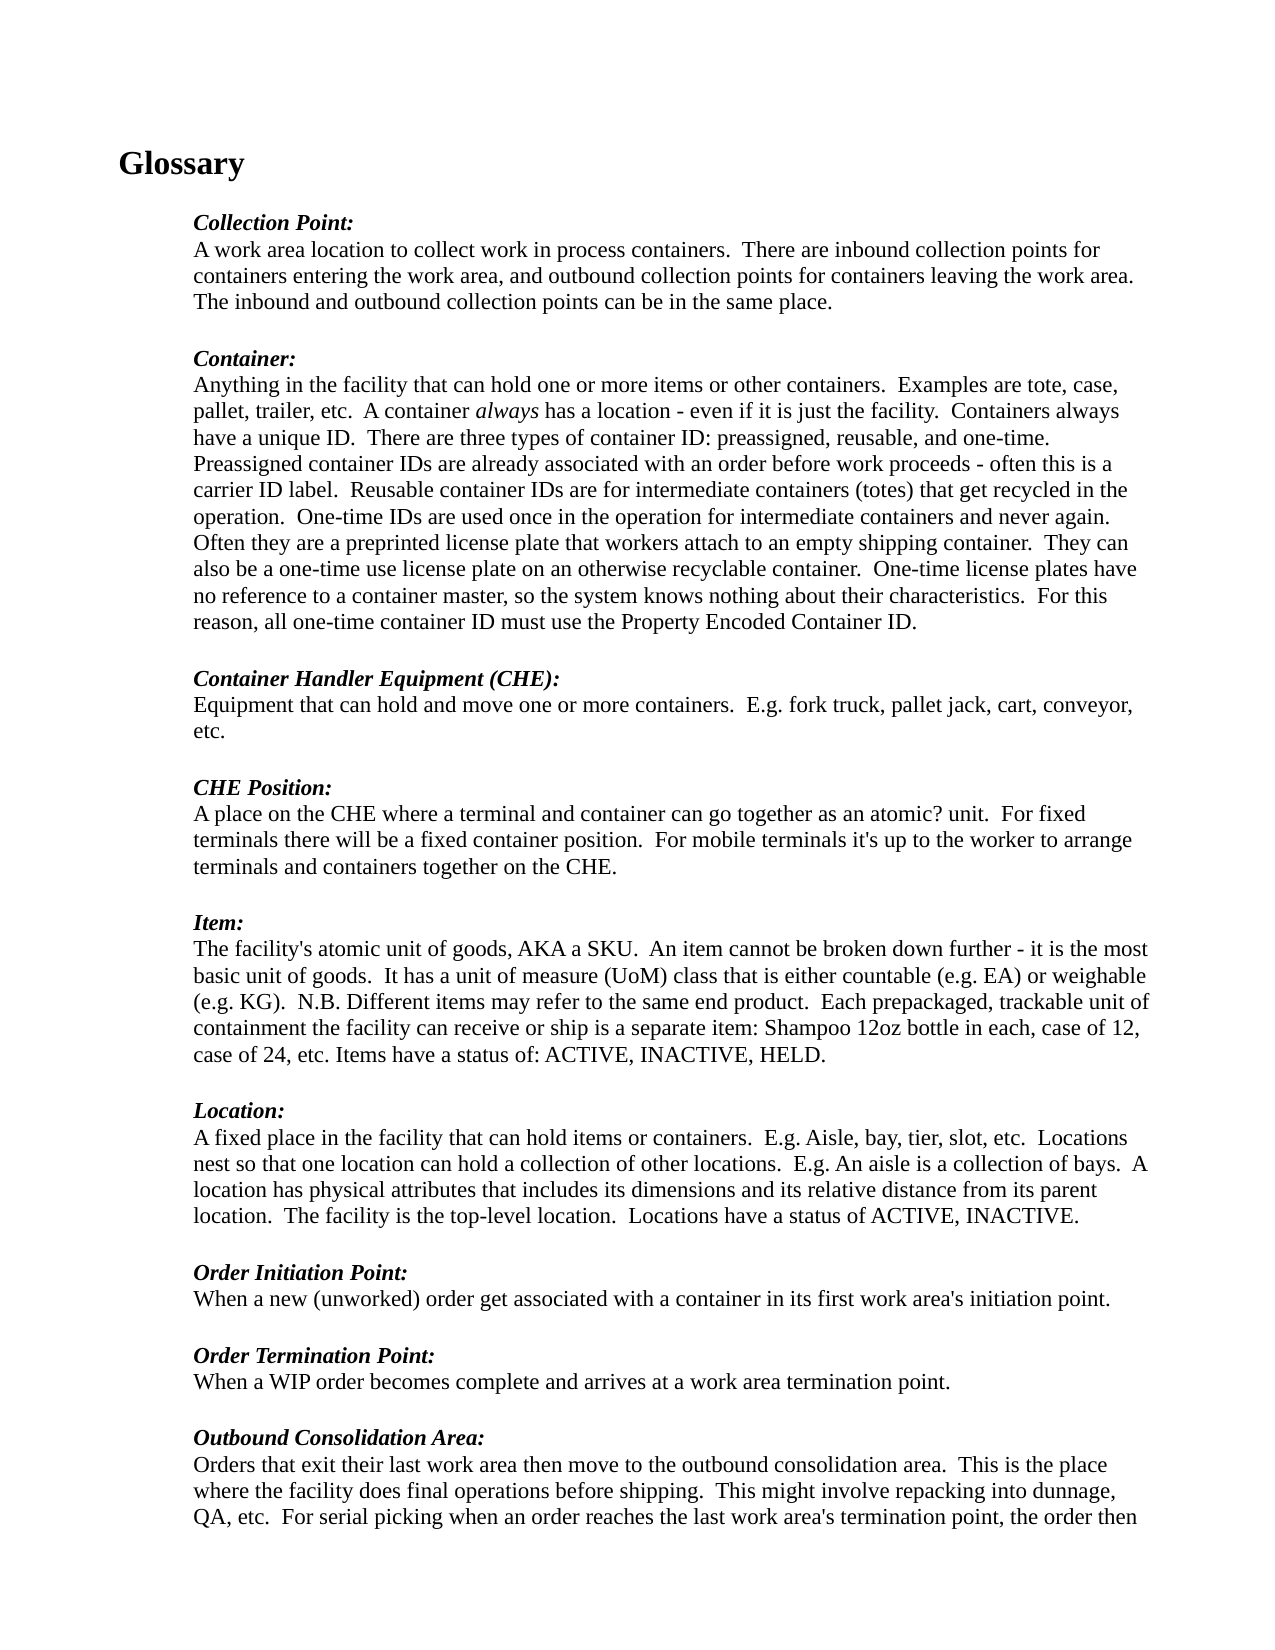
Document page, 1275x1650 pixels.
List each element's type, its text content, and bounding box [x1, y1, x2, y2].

text A place on the CHE where a terminal and container can go together as an atomic? unit. For fixed terminals there will be a fixed container position. For mobile terminals it's up to the worker to arrange terminals and containers together on the CHE. [193, 800, 1157, 879]
text A fixed place in the facility that can hold items or containers. E.g. Aisle, bay, tier, slot, etc. Locations nest so that one location can hold a collection of other locations. E.g. An aisle is a collection of bays. A location has physical attributes that includes its dimensions and its relative distance from its parent location. The facility is the top-level location. Locations have a status of ACTIVE, INACTIVE. [193, 1123, 1157, 1229]
subtitle Collection Point: [193, 209, 1157, 236]
text When a WIP order becomes complete and arrives at a work area termination point. [193, 1368, 1157, 1394]
subtitle Container: [193, 345, 1157, 371]
subtitle Order Termination Point: [193, 1342, 1157, 1368]
text When a new (unworked) order get associated with a container in its first work area's initiation point. [193, 1285, 1157, 1312]
text The facility's atomic unit of goods, AKA a SKU. An item cannot be broken down further - it is the most basic unit of goods. It has a unit of measure (UoM) class that is either countable (e.g. EA) or weighable (e.g. KG). N.B. Different items may refer to the same end product. Each prepackaged, trackable unit of containment the facility can receive or ship is a separate item: Shampoo 12oz bottle in each, case of 12, case of 24, etc. Items have a status of: ACTIVE, INACTIVE, HELD. [193, 935, 1157, 1067]
subtitle Location: [193, 1097, 1157, 1123]
text A work area location to collect work in process containers. There are inbound collection points for containers entering the work area, and outbound collection points for containers leaving the work area. The inbound and outbound collection points can be in the same place. [193, 236, 1157, 315]
text Orders that exit their last work area then move to the outbound consolidation area. This is the place where the facility does final operations before shipping. This might involve repacking into dunnage, QA, etc. For serial picking when an order reaches the last work area's termination point, the order then [193, 1451, 1157, 1530]
subtitle Item: [193, 909, 1157, 935]
text Anything in the facility that can hold one or more items or other containers. Examples are tote, case, pallet, trailer, etc. A container always has a location - even if it is just the facility. Containers always have a unique ID. There are three types of container ID: preassigned, reusable, and one-time. Preassigned container IDs are already associated with an order before work proceeds - often this is a carrier ID label. Reusable container IDs are for intermediate containers (totes) that get recycled in the operation. One-time IDs are used once in the operation for intermediate containers and never again. Often they are a preprinted license plate that workers attach to an empty shipping container. They can also be a one-time use license plate on an otherwise recyclable container. One-time license plates have no reference to a container master, so the system knows nothing about their characteristics. For this reason, all one-time container ID must use the Property Encoded Container ID. [193, 371, 1157, 634]
subtitle Outbound Consolidation Area: [193, 1424, 1157, 1451]
text Equipment that can hold and move one or more containers. E.g. fork truck, pallet jack, cart, conveyor, etc. [193, 691, 1157, 744]
subtitle Container Handler Equipment (CHE): [193, 664, 1157, 691]
subtitle Glossary [118, 143, 1157, 182]
subtitle Order Initiation Point: [193, 1259, 1157, 1285]
subtitle CHE Position: [193, 774, 1157, 800]
